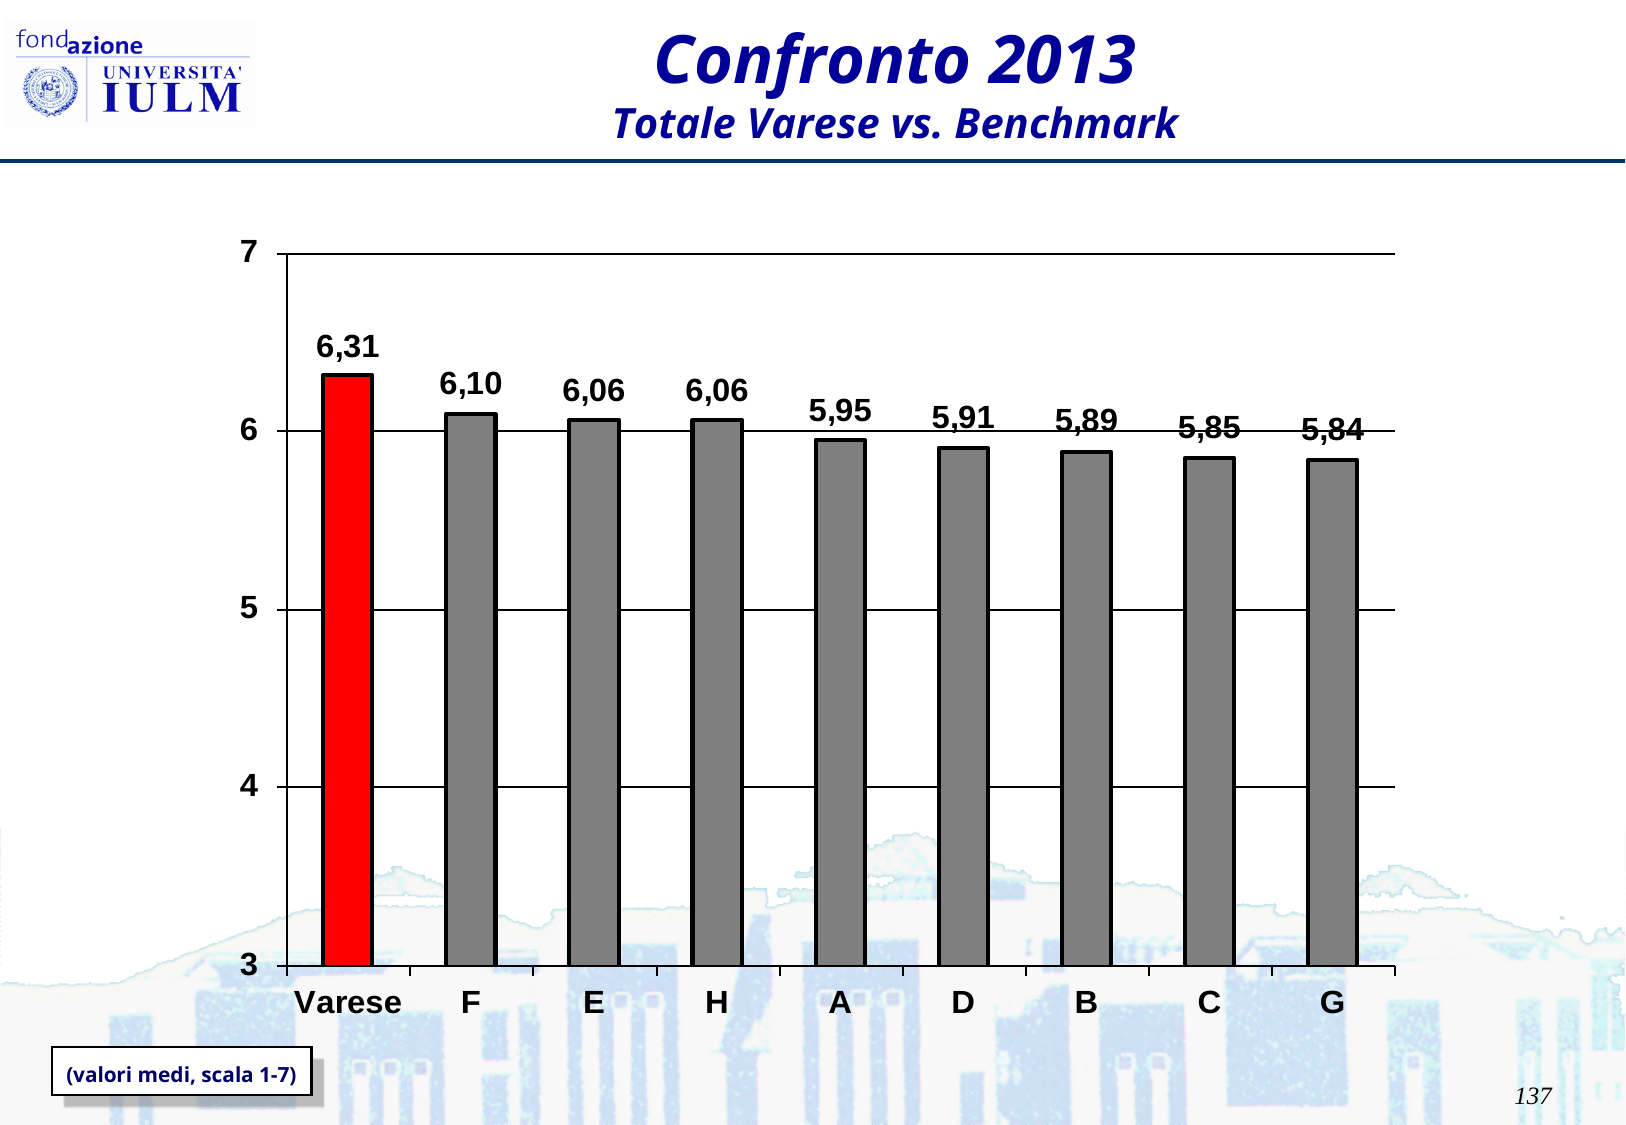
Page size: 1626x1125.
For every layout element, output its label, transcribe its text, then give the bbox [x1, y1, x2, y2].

text_box Confronto 2013 Totale Varese vs. Benchmark [351, 18, 1439, 144]
picture [5, 19, 256, 127]
picture [204, 184, 1421, 1090]
text_box (valori medi, scala 1-7) [51, 1046, 312, 1095]
